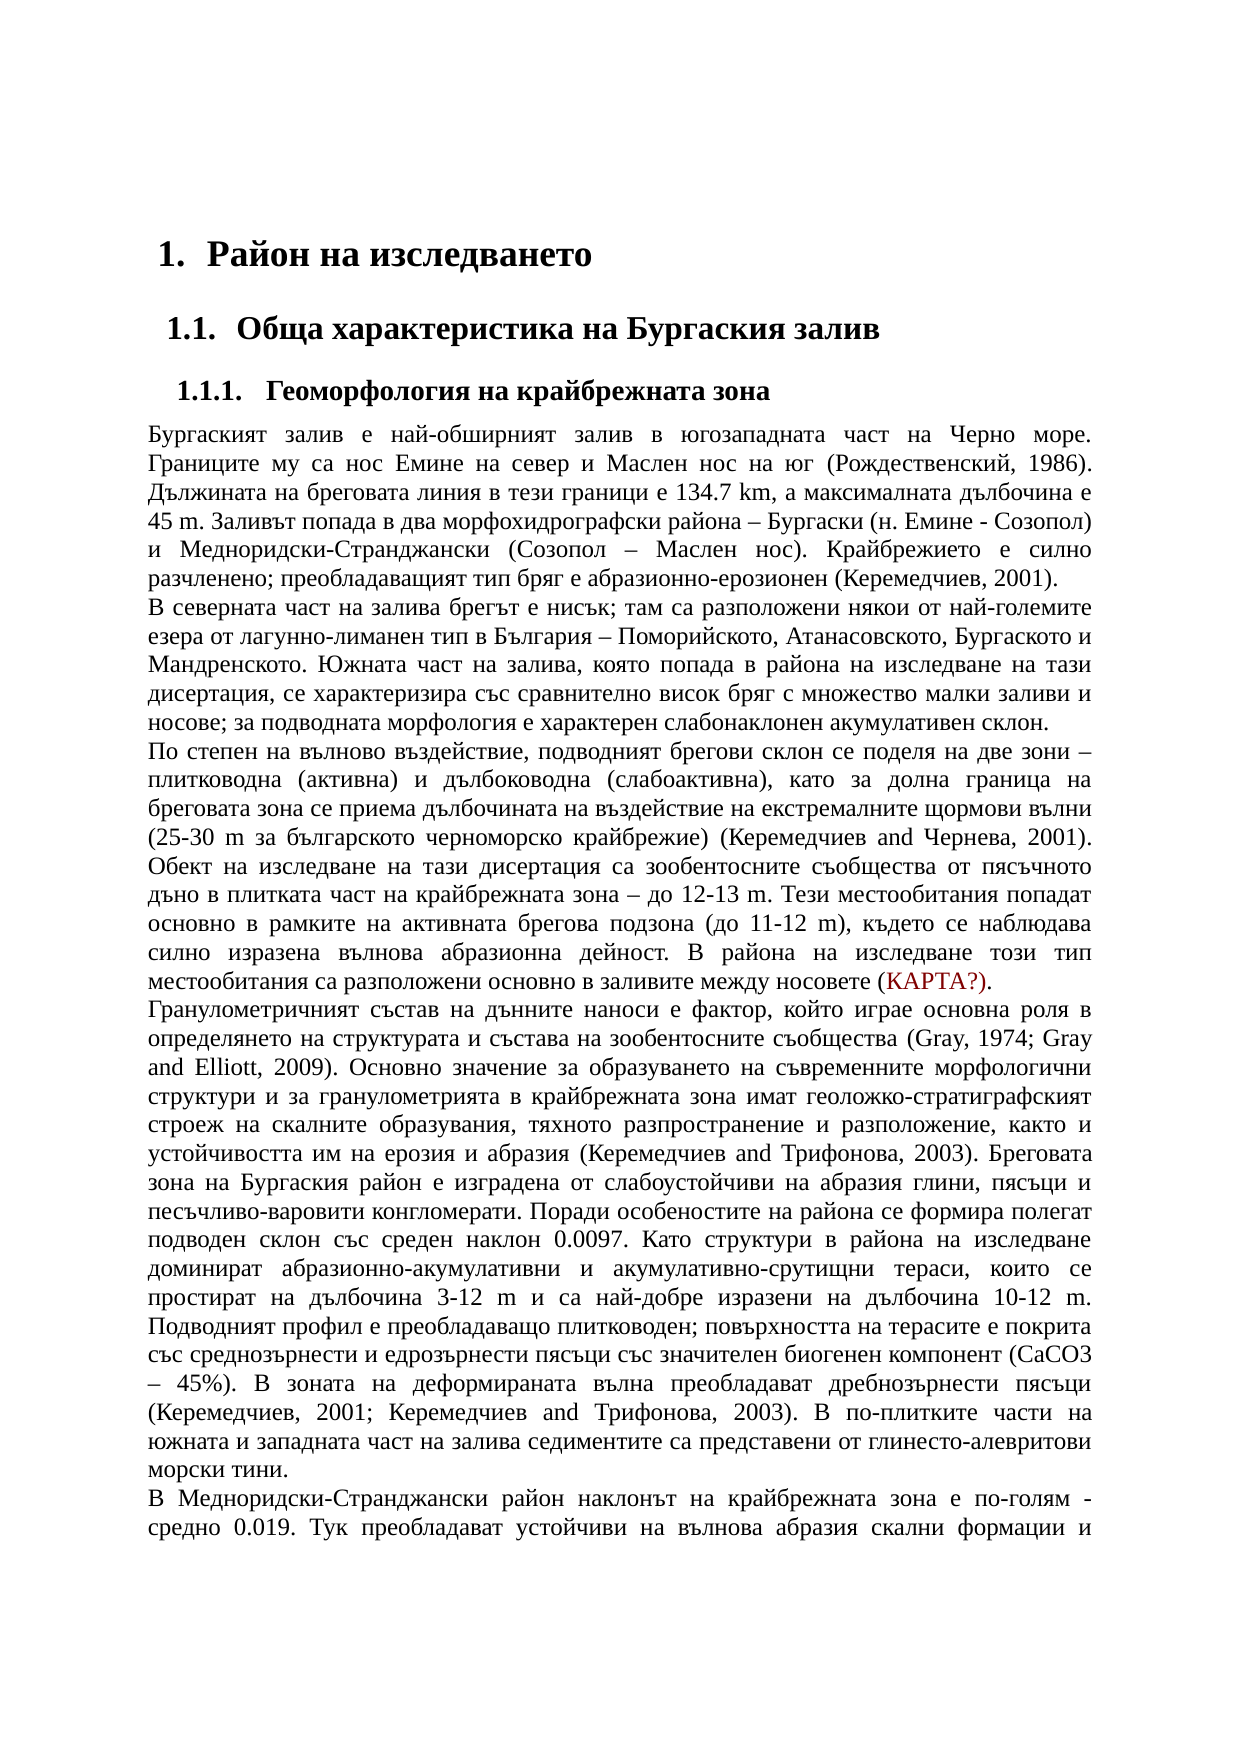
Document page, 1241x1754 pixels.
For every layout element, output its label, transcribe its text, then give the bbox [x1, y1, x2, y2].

text По степен на вълново въздействие, подводният брегови склон се поделя на две зони – плитководна (активна) и дълбоководна (слабоактивна), като за долна граница на бреговата зона се приема дълбочината на въздействие на екстремалните щормови вълни (25-30 m за българското черноморско крайбрежие) (Керемедчиев and Чернева, 2001). Обект на изследване на тази дисертация са зообентосните съобщества от пясъчното дъно в плитката част на крайбрежната зона – до 12-13 m. Тези местообитания попадат основно в рамките на активната брегова подзона (до 11-12 m), където се наблюдава силно изразена вълнова абразионна дейност. В района на изследване този тип местообитания са разположени основно в заливите между носовете (КАРТА?). [148, 736, 1093, 994]
subtitle Район на изследването [185, 232, 1093, 275]
text В северната част на залива брегът е нисък; там са разположени някои от най-големите езера от лагунно-лиманен тип в България – Поморийското, Атанасовското, Бургаското и Мандренското. Южната част на залива, която попада в района на изследване на тази дисертация, се характеризира със сравнително висок бряг с множество малки заливи и носове; за подводната морфология е характерен слабонаклонен акумулативен склон. [148, 592, 1093, 736]
text Бургаският залив е най-обширният залив в югозападната част на Черно море. Границите му са нос Емине на север и Маслен нос на юг (Рождественский, 1986). Дължината на бреговата линия в тези граници е 134.7 km, а максималната дълбочина е 45 m. Заливът попада в два морфохидрографски района – Бургаски (н. Емине - Созопол) и Медноридски-Странджански (Созопол – Маслен нос). Крайбрежието е силно разчленено; преобладаващият тип бряг е абразионно-ерозионен (Керемедчиев, 2001). [148, 419, 1093, 592]
subtitle Обща характеристика на Бургаския залив [224, 308, 1093, 346]
text Гранулометричният състав на дънните наноси е фактор, който играе основна роля в определянето на структурата и състава на зообентосните съобщества (Gray, 1974; Gray and Elliott, 2009). Основно значение за образуването на съвременните морфологични структури и за гранулометрията в крайбрежната зона имат геоложко-стратиграфският строеж на скалните образувания, тяхното разпространение и разположение, както и устойчивостта им на ерозия и абразия (Керемедчиев and Трифонова, 2003). Бреговата зона на Бургаския район е изградена от слабоустойчиви на абразия глини, пясъци и песъчливо-варовити конгломерати. Поради особеностите на района се формира полегат подводен склон със среден наклон 0.0097. Като структури в района на изследване доминират абразионно-акумулативни и акумулативно-срутищни тераси, които се простират на дълбочина 3-12 m и са най-добре изразени на дълбочина 10-12 m. Подводният профил е преобладаващо плитководен; повърхността на терасите е покрита със среднозърнести и едрозърнести пясъци със значителен биогенен компонент (CaCO3 – 45%). В зоната на деформираната вълна преобладават дребнозърнести пясъци (Керемедчиев, 2001; Керемедчиев and Трифонова, 2003). В по-плитките части на южната и западната част на залива седиментите са представени от глинесто-алевритови морски тини. [148, 994, 1093, 1483]
subtitle Геоморфология на крайбрежната зона [242, 373, 1093, 407]
text В Медноридски-Странджански район наклонът на крайбрежната зона е по-голям - средно 0.019. Тук преобладават устойчиви на вълнова абразия скални формации и [148, 1483, 1093, 1541]
